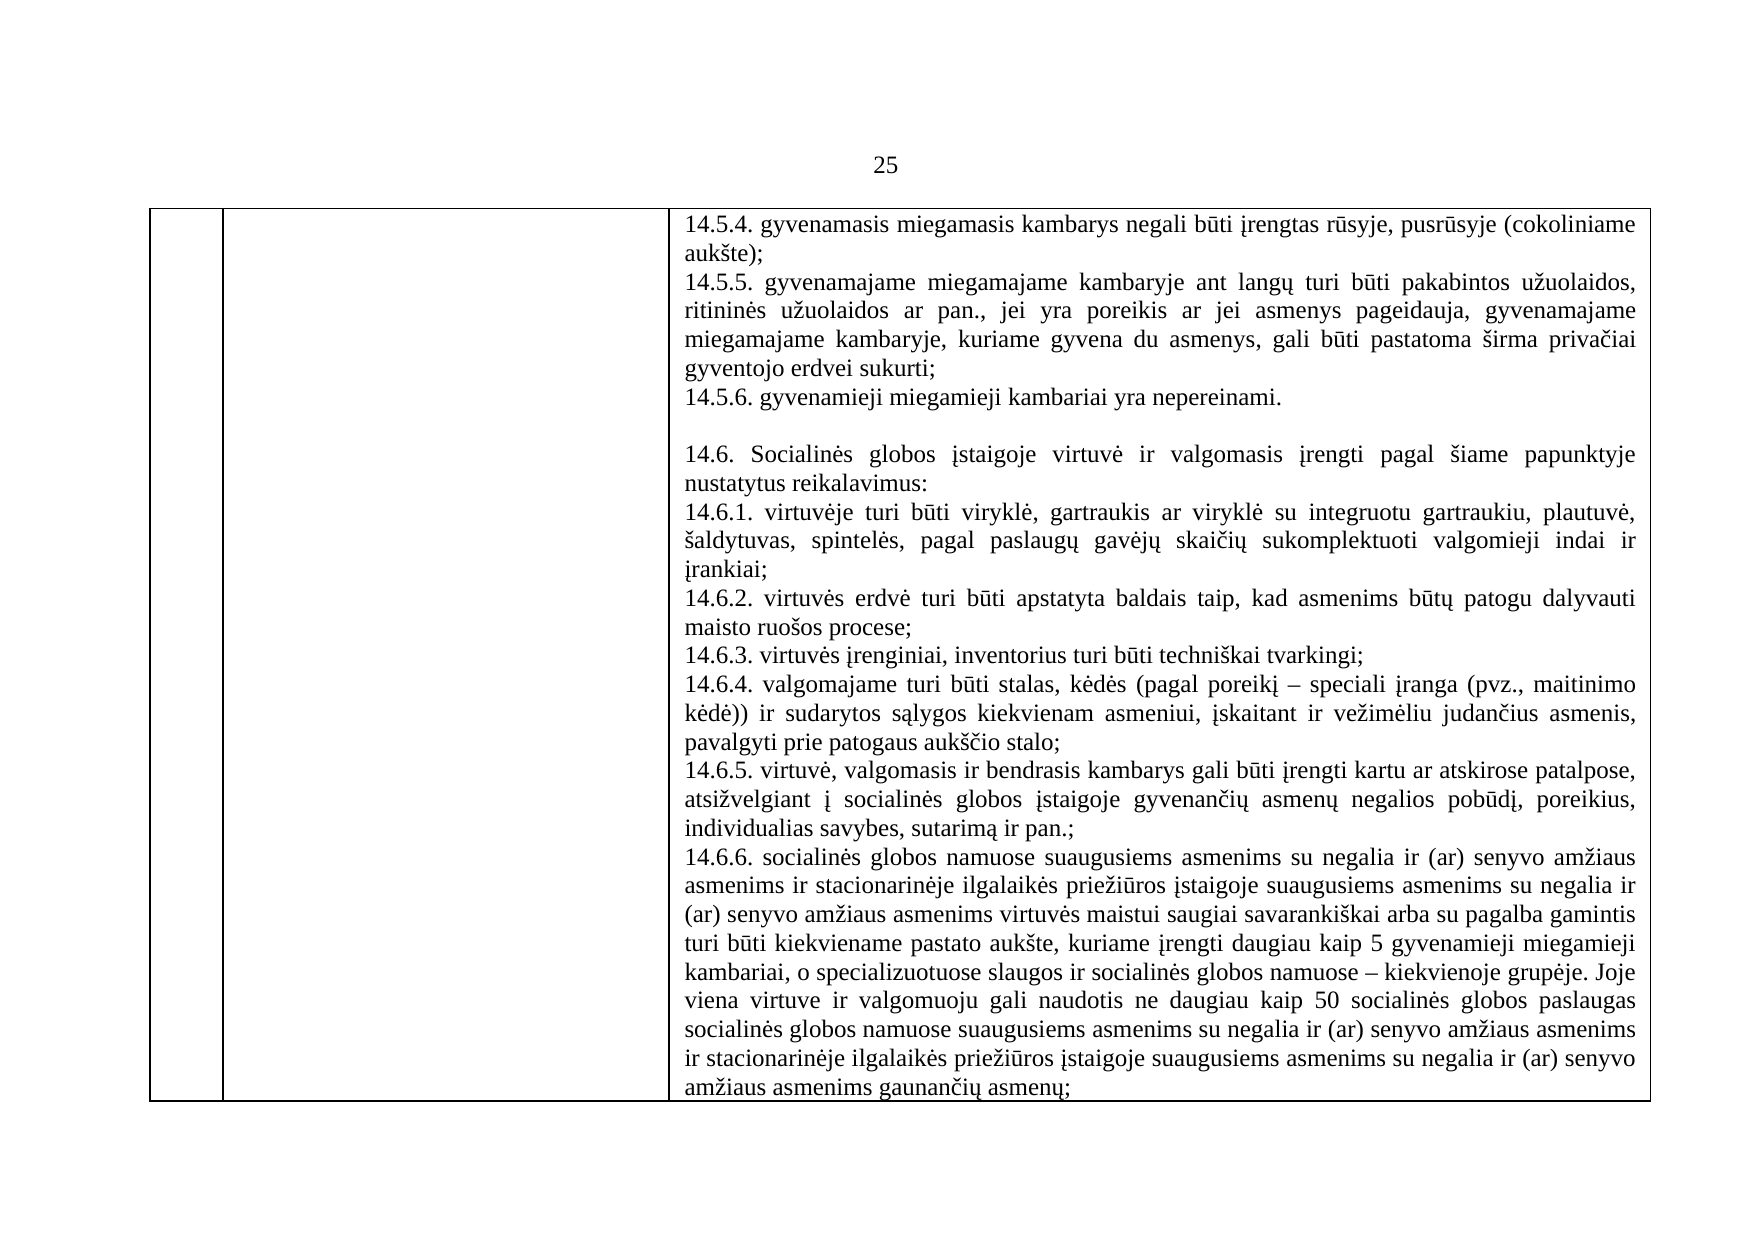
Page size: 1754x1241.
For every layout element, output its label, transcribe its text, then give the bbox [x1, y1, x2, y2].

table_cell 14.5.4. gyvenamasis miegamasis kambarys negali būti įrengtas rūsyje, pusrūsyje (cokoliniame aukšte); 14.5.5. gyvenamajame miegamajame kambaryje ant langų turi būti pakabintos užuolaidos, ritininės užuolaidos ar pan., jei yra poreikis ar jei asmenys pageidauja, gyvenamajame miegamajame kambaryje, kuriame gyvena du asmenys, gali būti pastatoma širma privačiai gyventojo erdvei sukurti; 14.5.6. gyvenamieji miegamieji kambariai yra nepereinami. 14.6. Socialinės globos įstaigoje virtuvė ir valgomasis įrengti pagal šiame papunktyje nustatytus reikalavimus: 14.6.1. virtuvėje turi būti viryklė, gartraukis ar viryklė su integruotu gartraukiu, plautuvė, šaldytuvas, spintelės, pagal paslaugų gavėjų skaičių sukomplektuoti valgomieji indai ir įrankiai; 14.6.2. virtuvės erdvė turi būti apstatyta baldais taip, kad asmenims būtų patogu dalyvauti maisto ruošos procese; 14.6.3. virtuvės įrenginiai, inventorius turi būti techniškai tvarkingi; 14.6.4. valgomajame turi būti stalas, kėdės (pagal poreikį – speciali įranga (pvz., maitinimo kėdė)) ir sudarytos sąlygos kiekvienam asmeniui, įskaitant ir vežimėliu judančius asmenis, pavalgyti prie patogaus aukščio stalo; 14.6.5. virtuvė, valgomasis ir bendrasis kambarys gali būti įrengti kartu ar atskirose patalpose, atsižvelgiant į socialinės globos įstaigoje gyvenančių asmenų negalios pobūdį, poreikius, individualias savybes, sutarimą ir pan.; 14.6.6. socialinės globos namuose suaugusiems asmenims su negalia ir (ar) senyvo amžiaus asmenims ir stacionarinėje ilgalaikės priežiūros įstaigoje suaugusiems asmenims su negalia ir (ar) senyvo amžiaus asmenims virtuvės maistui saugiai savarankiškai arba su pagalba gamintis turi būti kiekviename pastato aukšte, kuriame įrengti daugiau kaip 5 gyvenamieji miegamieji kambariai, o specializuotuose slaugos ir socialinės globos namuose – kiekvienoje grupėje. Joje viena virtuve ir valgomuoju gali naudotis ne daugiau kaip 50 socialinės globos paslaugas socialinės globos namuose suaugusiems asmenims su negalia ir (ar) senyvo amžiaus asmenims ir stacionarinėje ilgalaikės priežiūros įstaigoje suaugusiems asmenims su negalia ir (ar) senyvo amžiaus asmenims gaunančių asmenų; [670, 209, 1650, 1100]
table_cell [224, 209, 668, 1100]
table_cell [151, 209, 222, 1100]
table_cell [1651, 208, 1656, 1100]
